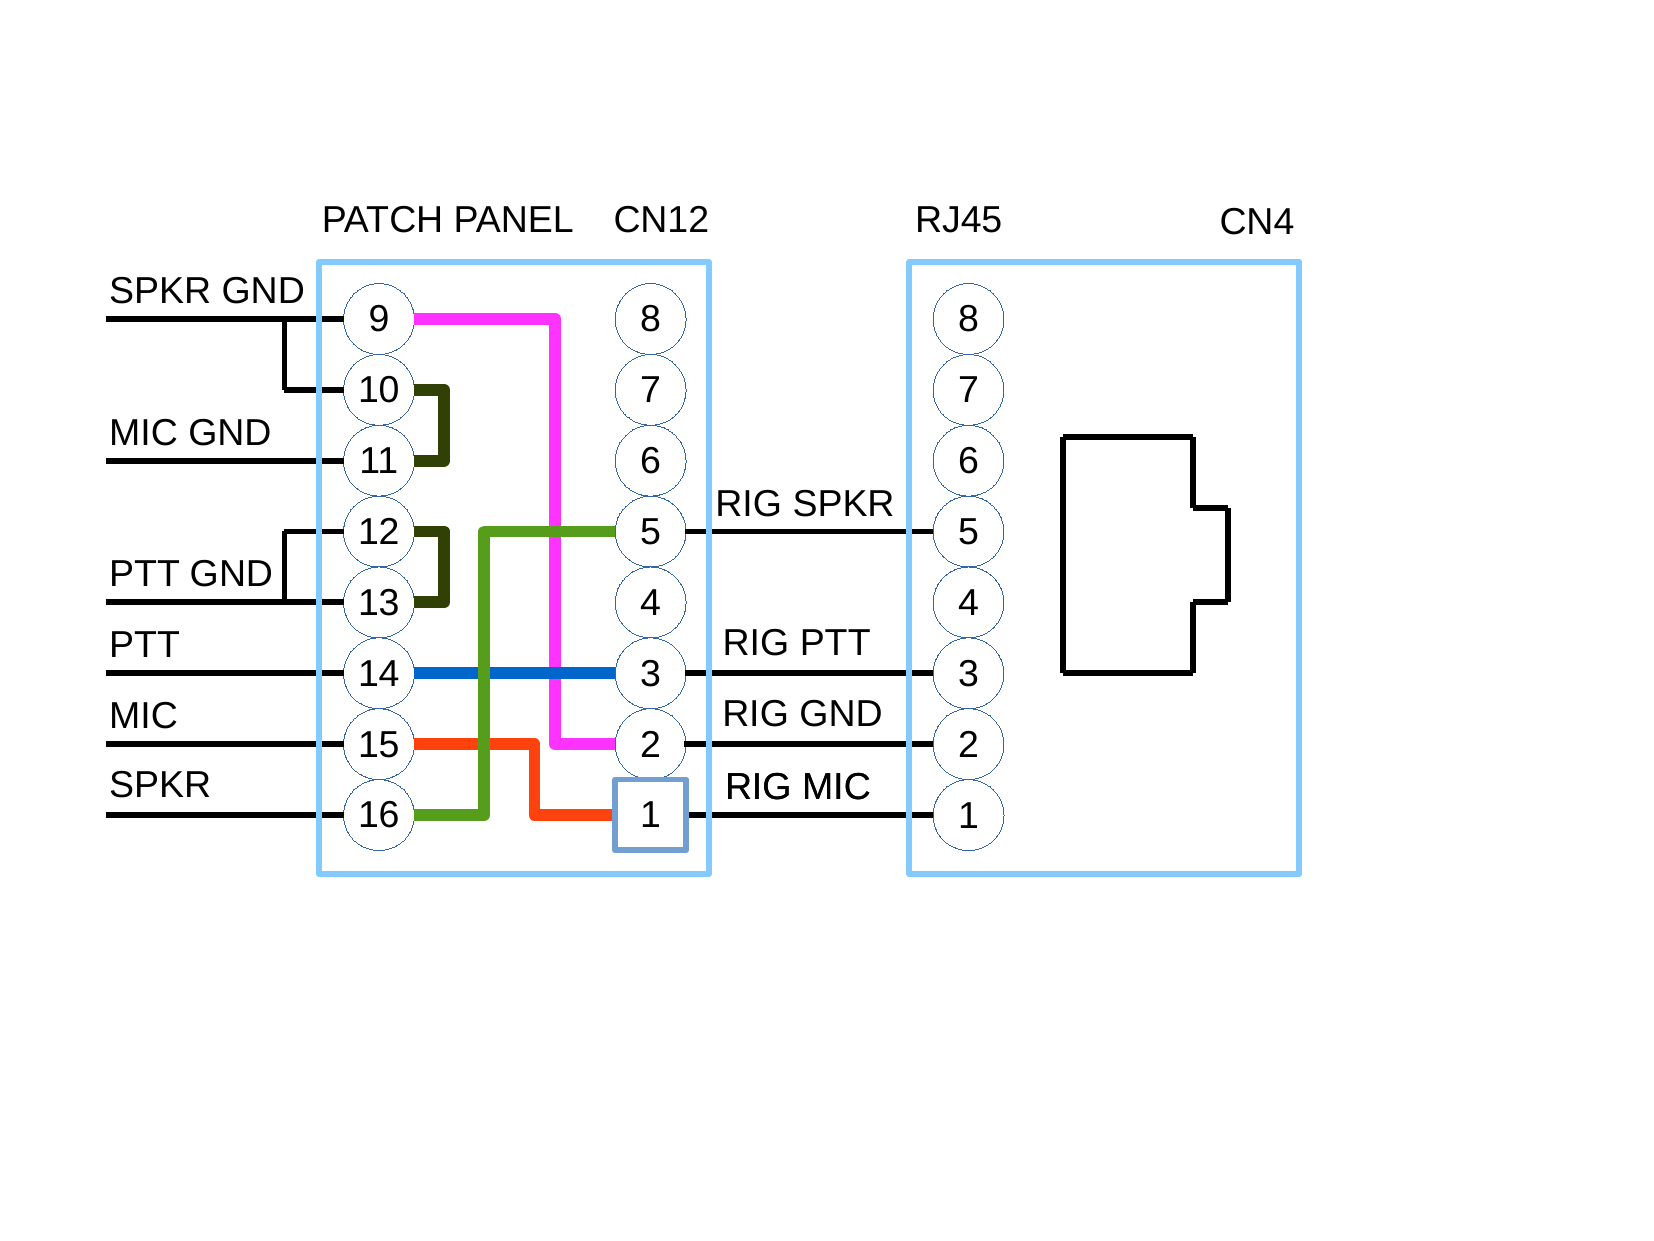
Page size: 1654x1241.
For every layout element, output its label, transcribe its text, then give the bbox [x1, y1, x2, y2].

text_box MIC GND [94, 403, 287, 461]
text_box MIC [94, 687, 193, 745]
text_box 1 [615, 779, 687, 851]
text_box PATCH PANEL [307, 191, 589, 249]
text_box [909, 262, 1300, 875]
text_box PTT [94, 616, 196, 674]
text_box SPKR [94, 755, 227, 813]
text_box RIG PTT [709, 614, 886, 671]
text_box PTT GND [94, 545, 289, 603]
text_box RJ45 [900, 191, 1018, 249]
text_box RIG MIC [710, 758, 886, 816]
text_box SPKR GND [94, 262, 318, 319]
text_box CN4 [1204, 192, 1310, 250]
text_box RIG GND [709, 685, 898, 754]
text_box CN12 [598, 191, 725, 249]
text_box RIG SPKR [709, 474, 909, 532]
text_box [318, 262, 709, 875]
